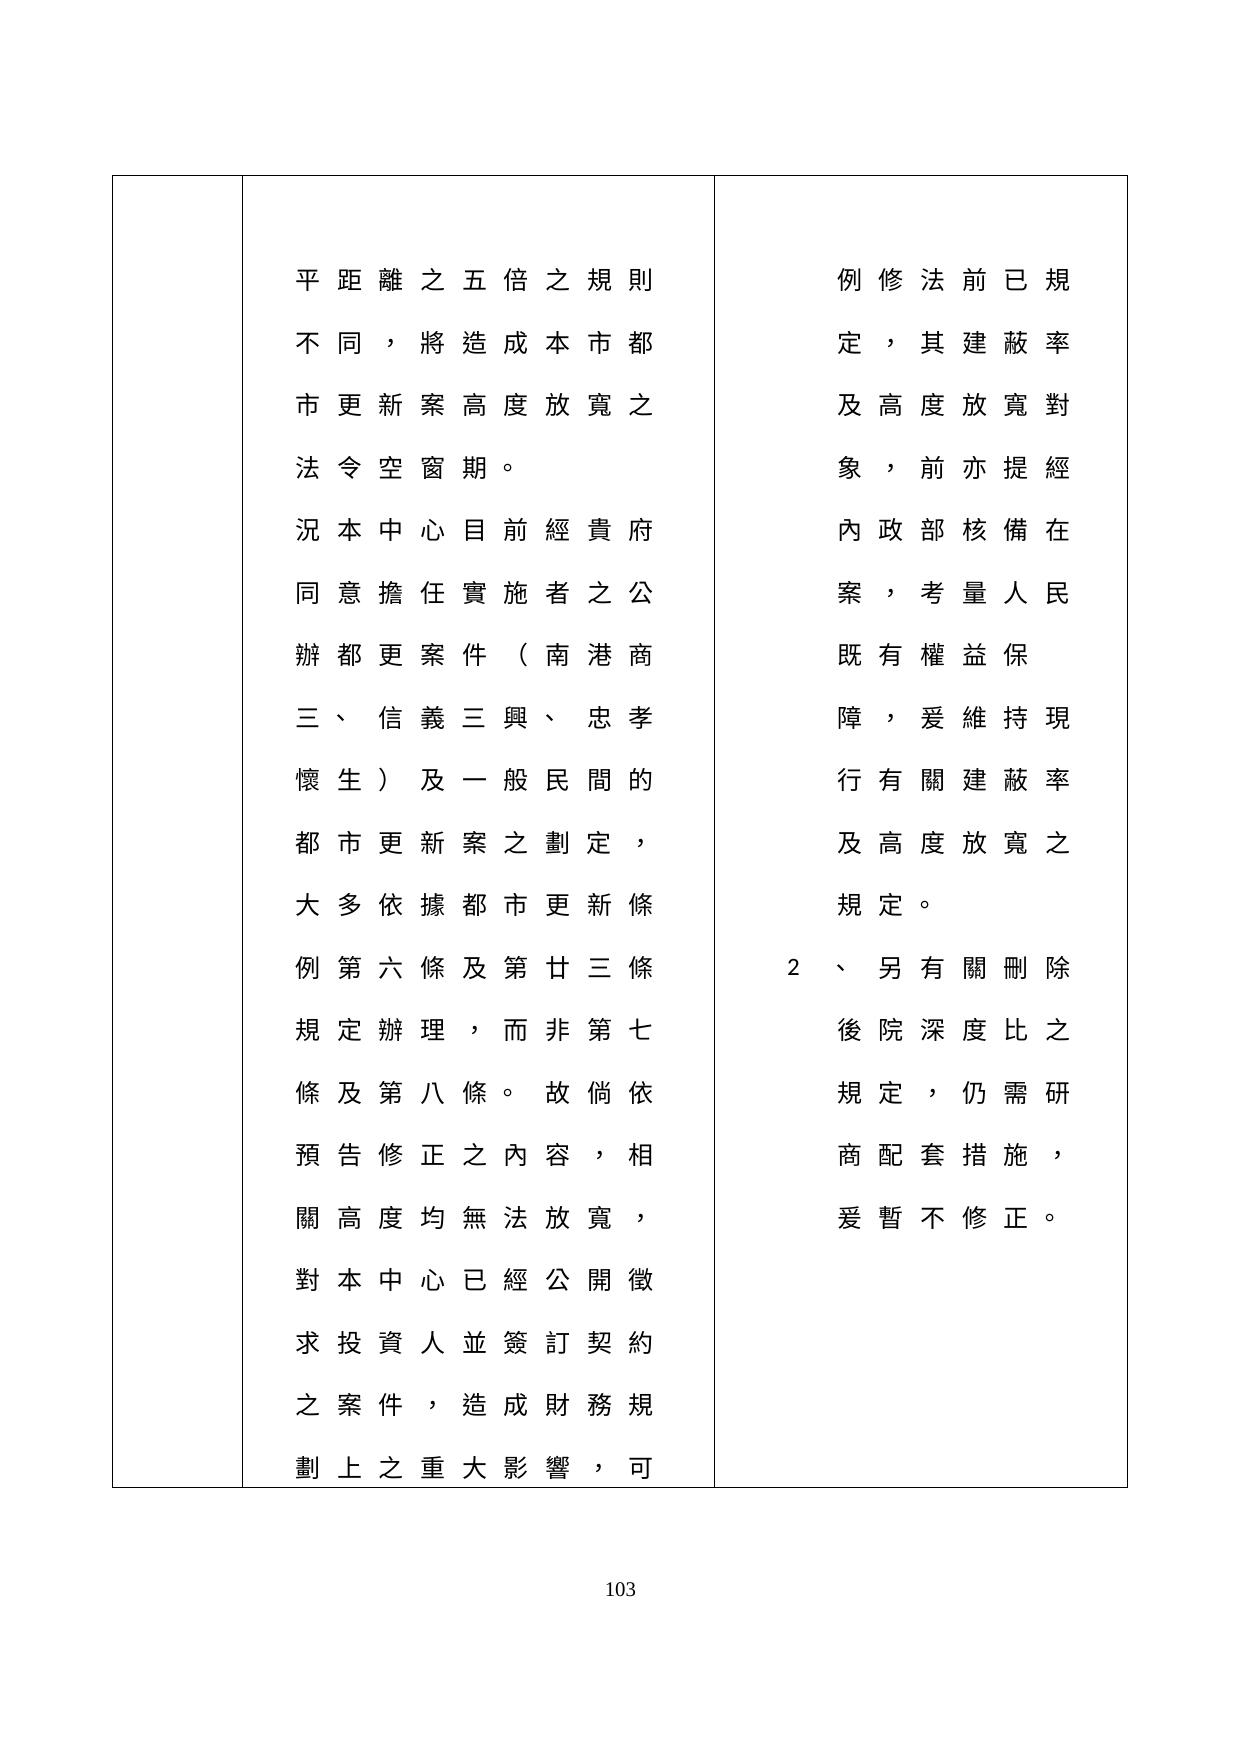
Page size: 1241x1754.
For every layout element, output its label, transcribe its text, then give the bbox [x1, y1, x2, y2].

table_cell 例修法前已規定，其建蔽率及高度放寬對象，前亦提經內政部核備在案，考量人民既有權益保障，爰維持現行有關建蔽率及高度放寬之規定。 另有關刪除後院深度比之規定，仍需研商配套措施，爰暫不修正。 [715, 176, 1127, 1487]
table_cell [113, 176, 242, 1487]
table_cell 平距離之五倍之規則不同，將造成本市都市更新案高度放寬之法令空窗期。 況本中心目前經貴府同意擔任實施者之公辦都更案件（南港商三、信義三興、忠孝懷生）及一般民間的都市更新案之劃定，大多依據都市更新條例第六條及第廿三條規定辦理，而非第七條及第八條。故倘依預告修正之內容，相關高度均無法放寬，對本中心已經公開徵求投資人並簽訂契約之案件，造成財務規劃上之重大影響，可 [243, 176, 714, 1487]
